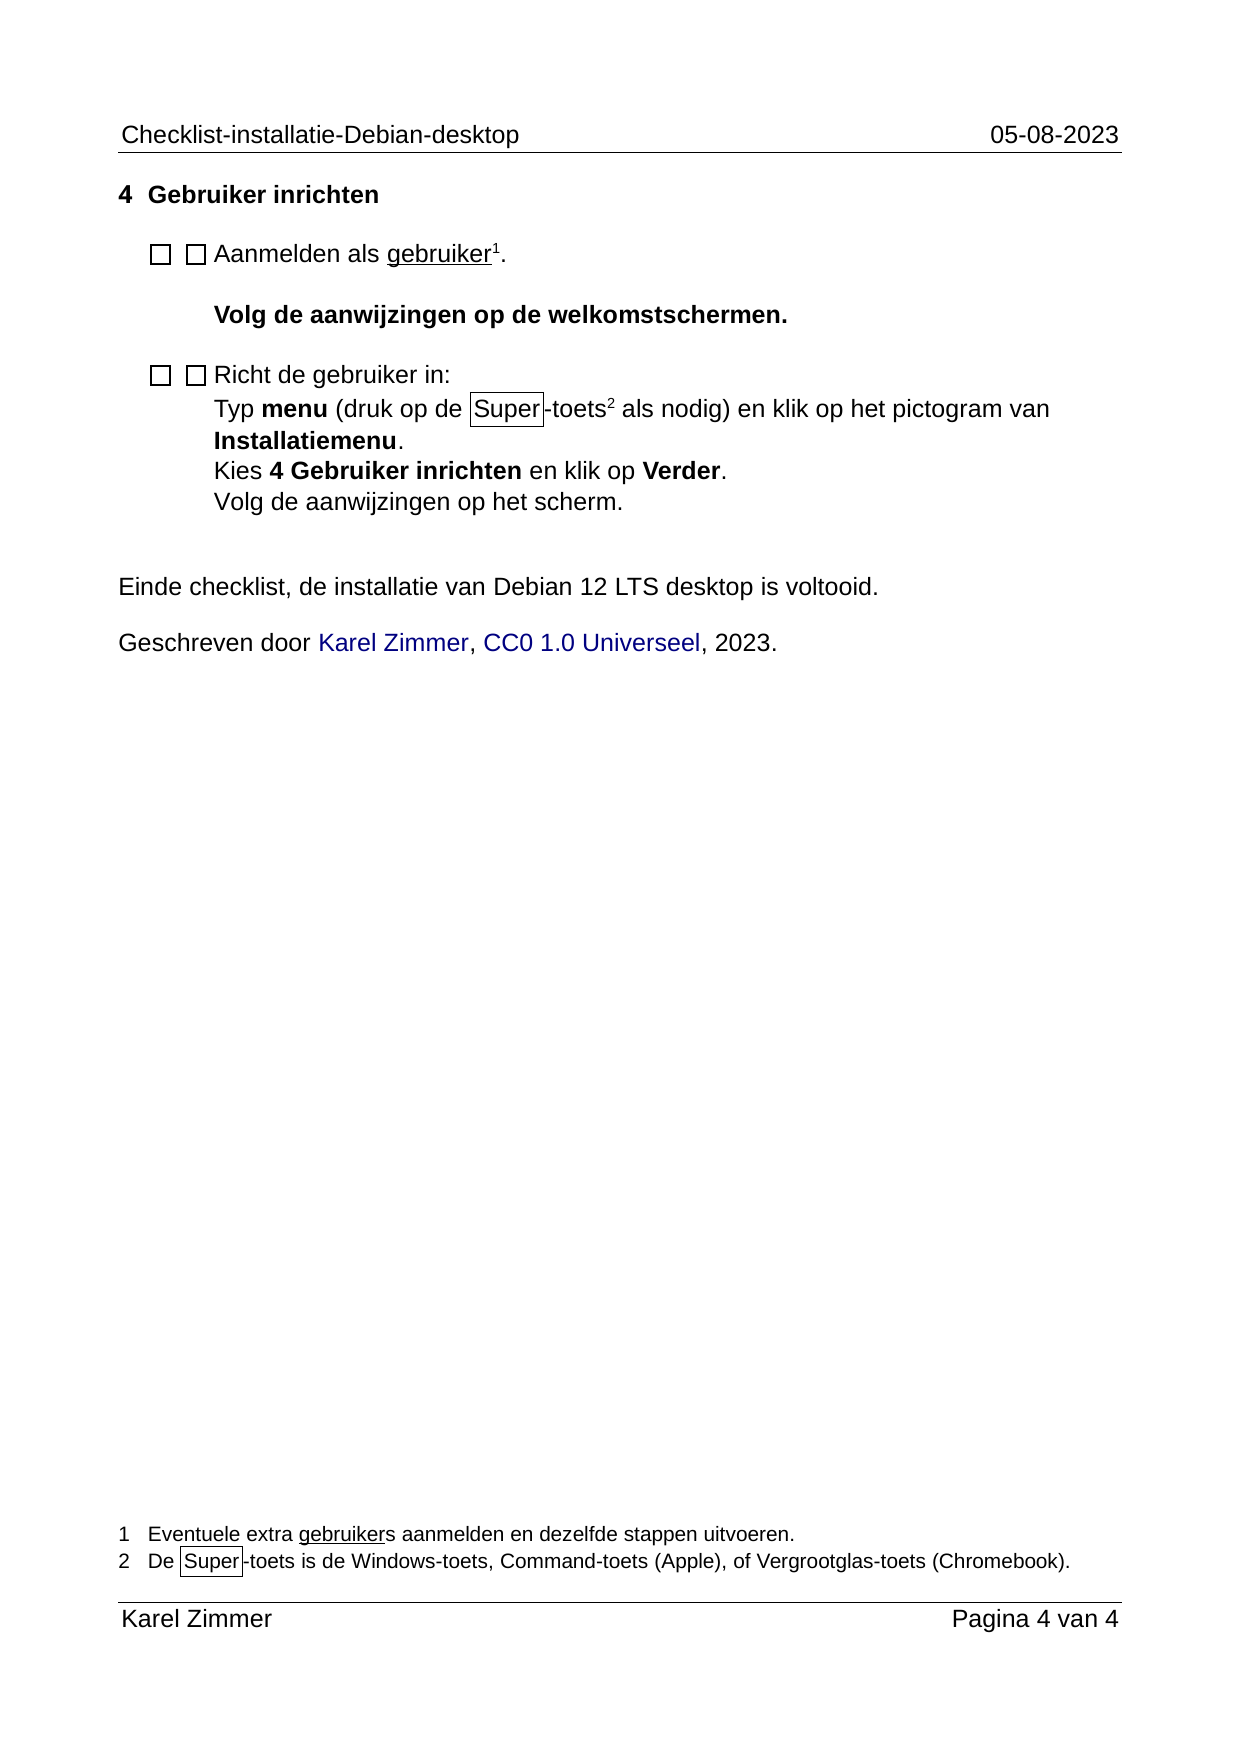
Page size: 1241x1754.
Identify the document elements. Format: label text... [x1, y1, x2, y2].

table_cell Volg de aanwijzingen op de welkomstschermen. [213, 300, 1122, 330]
table_cell [118, 486, 142, 517]
table_header [177, 239, 213, 269]
table_cell [118, 330, 142, 360]
table_cell Richt de gebruiker in: [213, 360, 1122, 391]
table_cell [177, 486, 213, 517]
text Einde checklist, de installatie van Debian 12 LTS desktop is voltooid. [118, 573, 1122, 601]
table_header [118, 239, 142, 269]
table_cell [118, 456, 142, 486]
table_cell [177, 456, 213, 486]
table_cell Kies 4 Gebruiker inrichten en klik op Verder. [213, 456, 1122, 486]
table_cell [118, 391, 142, 456]
table_cell [142, 456, 177, 486]
table_cell [142, 391, 177, 456]
table_header Aanmelden als gebruiker. [213, 239, 1122, 269]
table_cell [118, 360, 142, 391]
table_cell [177, 391, 213, 456]
table_cell [118, 300, 142, 330]
table_cell [177, 269, 213, 300]
table_cell [142, 486, 177, 517]
table_cell [118, 269, 142, 300]
table_cell [142, 360, 177, 391]
table_cell [177, 330, 213, 360]
text Geschreven door Karel Zimmer, CC0 1.0 Universeel, 2023. [118, 629, 1122, 657]
table_cell [142, 330, 177, 360]
table_cell [142, 300, 177, 330]
table_cell [213, 330, 1122, 360]
table_cell [213, 269, 1122, 300]
table_cell [142, 269, 177, 300]
table_cell Typ menu (druk op de Super-toets als nodig) en klik op het pictogram van Installatiemenu. [213, 391, 1122, 456]
table_cell [177, 360, 213, 391]
list Gebruiker inrichten [118, 177, 1122, 211]
table_header [142, 239, 177, 269]
table_cell [177, 300, 213, 330]
table_cell Volg de aanwijzingen op het scherm. [213, 486, 1122, 517]
